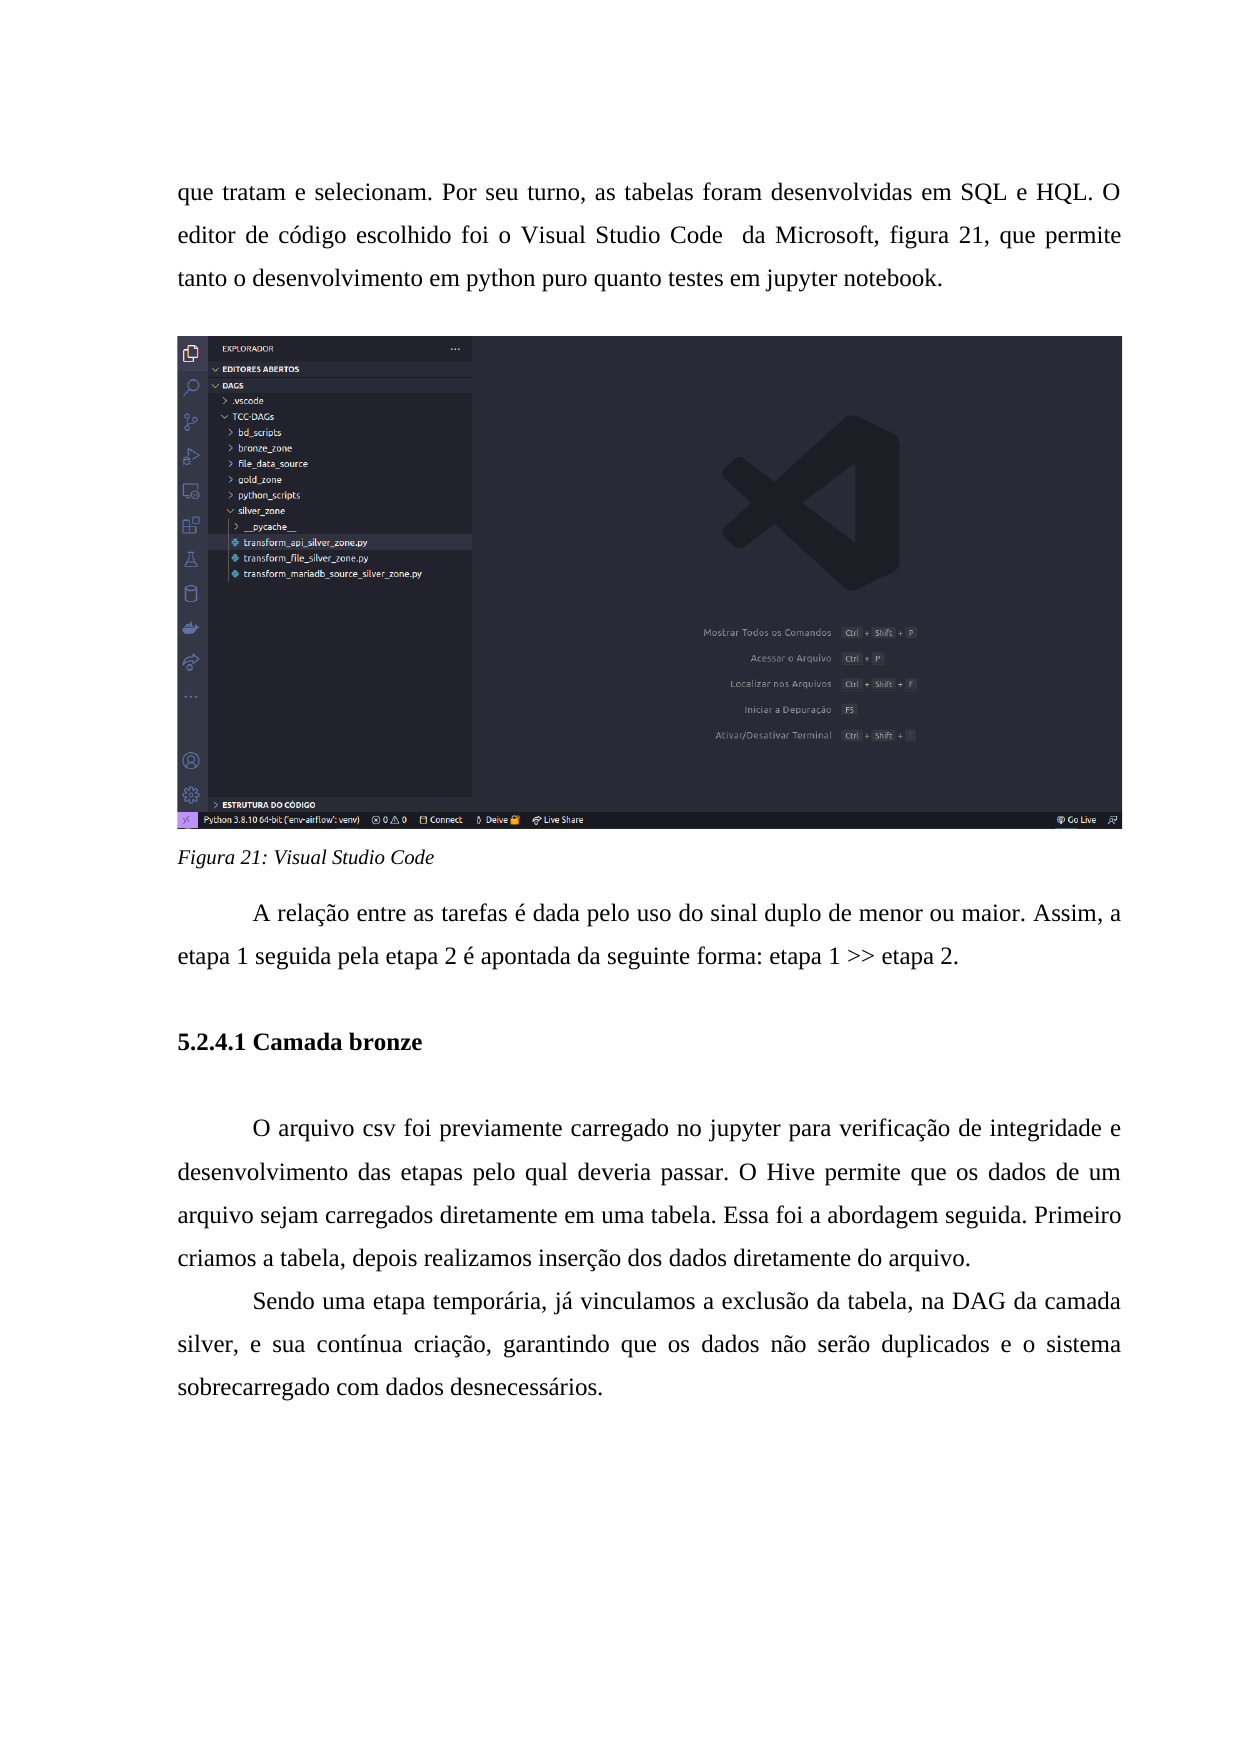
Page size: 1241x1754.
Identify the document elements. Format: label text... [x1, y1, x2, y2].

text O arquivo csv foi previamente carregado no jupyter para verificação de integridade e desenvolvimento das etapas pelo qual deveria passar. O Hive permite que os dados de um arquivo sejam carregados diretamente em uma tabela. Essa foi a abordagem seguida. Primeiro criamos a tabela, depois realizamos inserção dos dados diretamente do arquivo. [177, 1113, 1122, 1272]
subtitle 5.2.4.1 Camada bronze [177, 1027, 1122, 1056]
picture [177, 336, 1123, 829]
text Figura 21: Visual Studio Code [177, 829, 1122, 869]
text que tratam e selecionam. Por seu turno, as tabelas foram desenvolvidas em SQL e HQL. O editor de código escolhido foi o Visual Studio Code da Microsoft, figura 21, que permite tanto o desenvolvimento em python puro quanto testes em jupyter notebook. [177, 177, 1122, 292]
text Sendo uma etapa temporária, já vinculamos a exclusão da tabela, na DAG da camada silver, e sua contínua criação, garantindo que os dados não serão duplicados e o sistema sobrecarregado com dados desnecessários. [177, 1286, 1122, 1401]
text A relação entre as tarefas é dada pelo uso do sinal duplo de menor ou maior. Assim, a etapa 1 seguida pela etapa 2 é apontada da seguinte forma: etapa 1 >> etapa 2. [177, 869, 1122, 970]
text [177, 307, 1122, 336]
